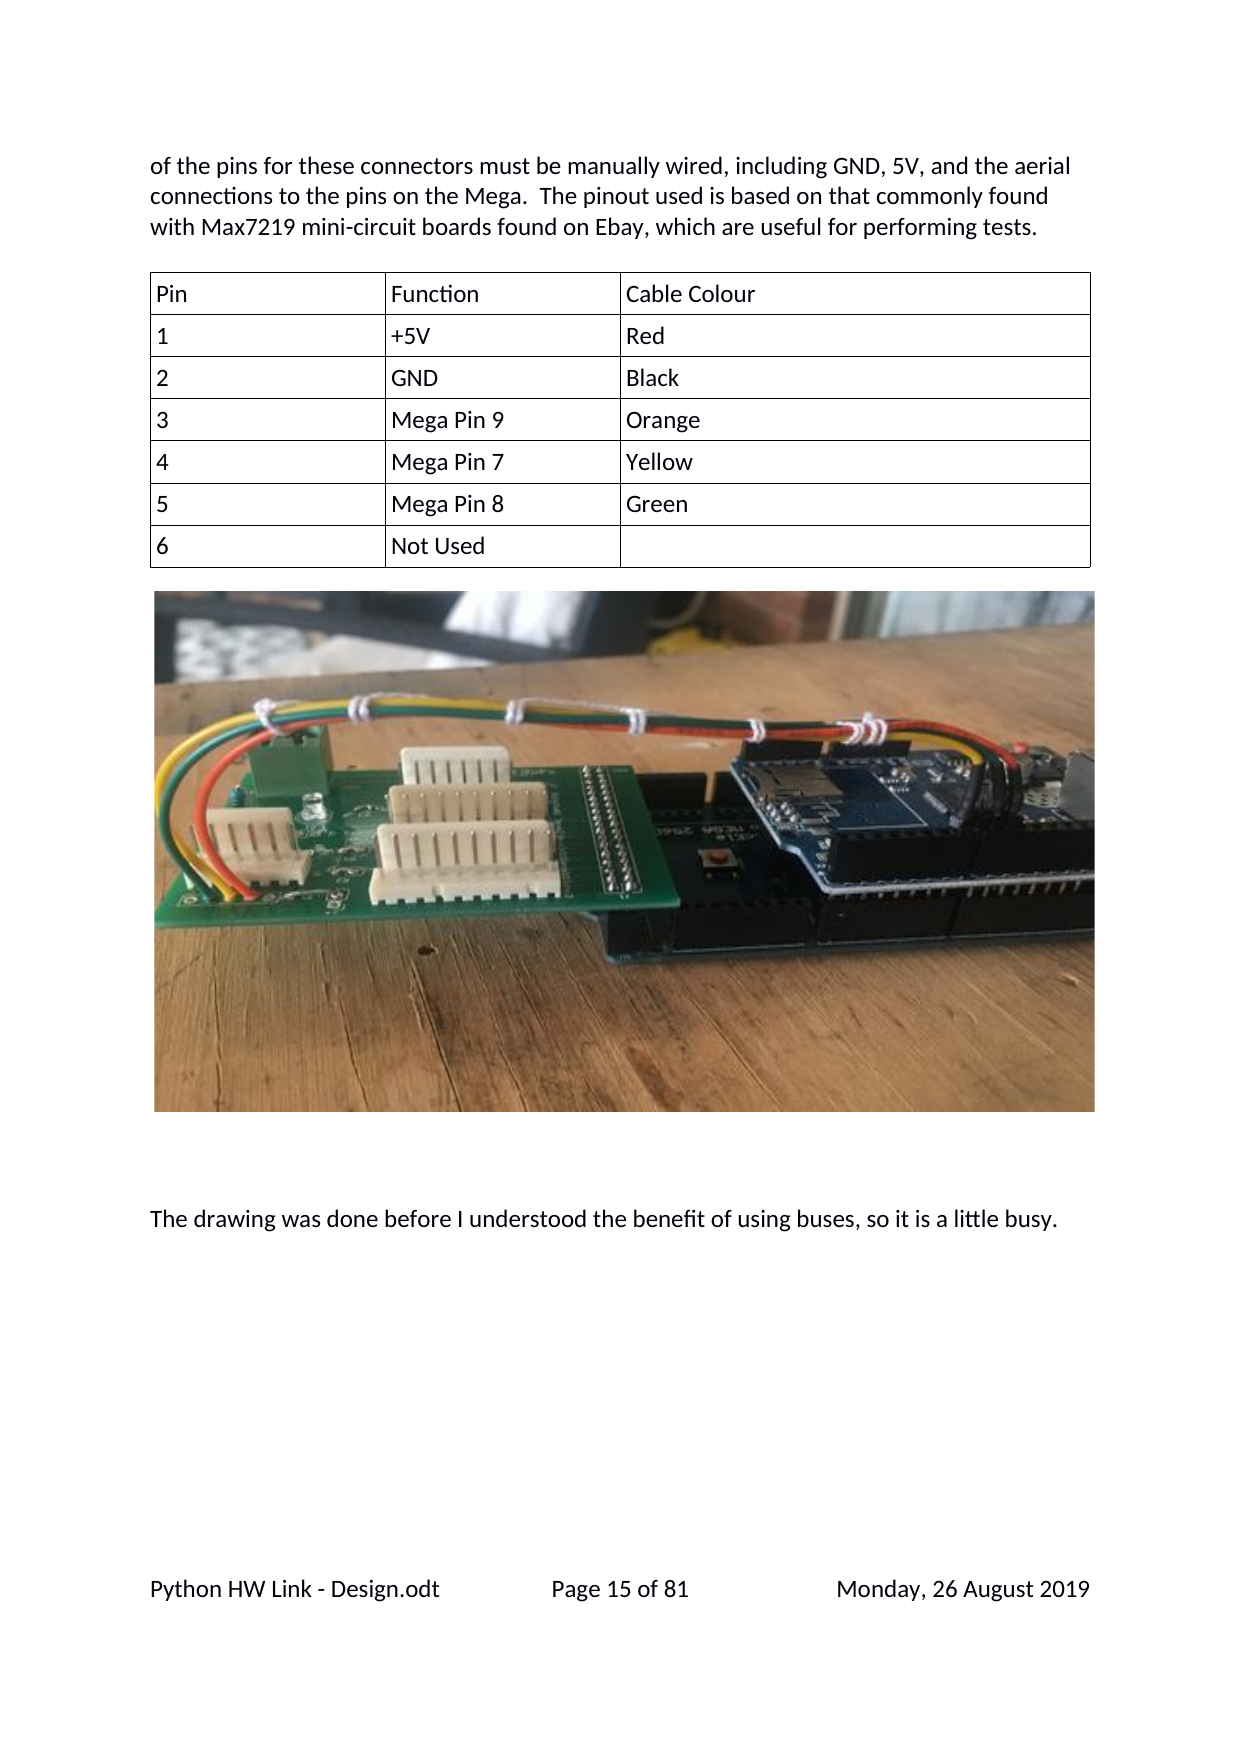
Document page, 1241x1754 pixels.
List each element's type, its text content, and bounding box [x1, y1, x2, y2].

table_cell GND [386, 357, 620, 398]
table_cell Yellow [621, 441, 1090, 482]
table_cell Not Used [386, 526, 620, 567]
table_cell [621, 526, 1090, 567]
text The drawing was done before I understood the benefit of using buses, so it is a little busy. [150, 1203, 1090, 1234]
table_header Pin [151, 273, 385, 314]
table_cell Mega Pin 9 [386, 399, 620, 440]
table_cell Mega Pin 8 [386, 484, 620, 524]
table_cell Green [621, 484, 1090, 524]
table_cell Black [621, 357, 1090, 398]
table_cell 4 [151, 441, 385, 482]
table_cell 2 [151, 357, 385, 398]
text of the pins for these connectors must be manually wired, including GND, 5V, and the aerial connections to the pins on the Mega. The pinout used is based on that commonly found with Max7219 mini-circuit boards found on Ebay, which are useful for performing tests. [150, 150, 1090, 242]
table_cell 6 [151, 526, 385, 567]
picture [154, 591, 1095, 1112]
table_cell +5V [386, 315, 620, 356]
table_header Function [386, 273, 620, 314]
table_cell Mega Pin 7 [386, 441, 620, 482]
table_cell 3 [151, 399, 385, 440]
table_header Cable Colour [621, 273, 1090, 314]
table_cell Orange [621, 399, 1090, 440]
table_cell 5 [151, 484, 385, 524]
table_cell 1 [151, 315, 385, 356]
table_cell Red [621, 315, 1090, 356]
